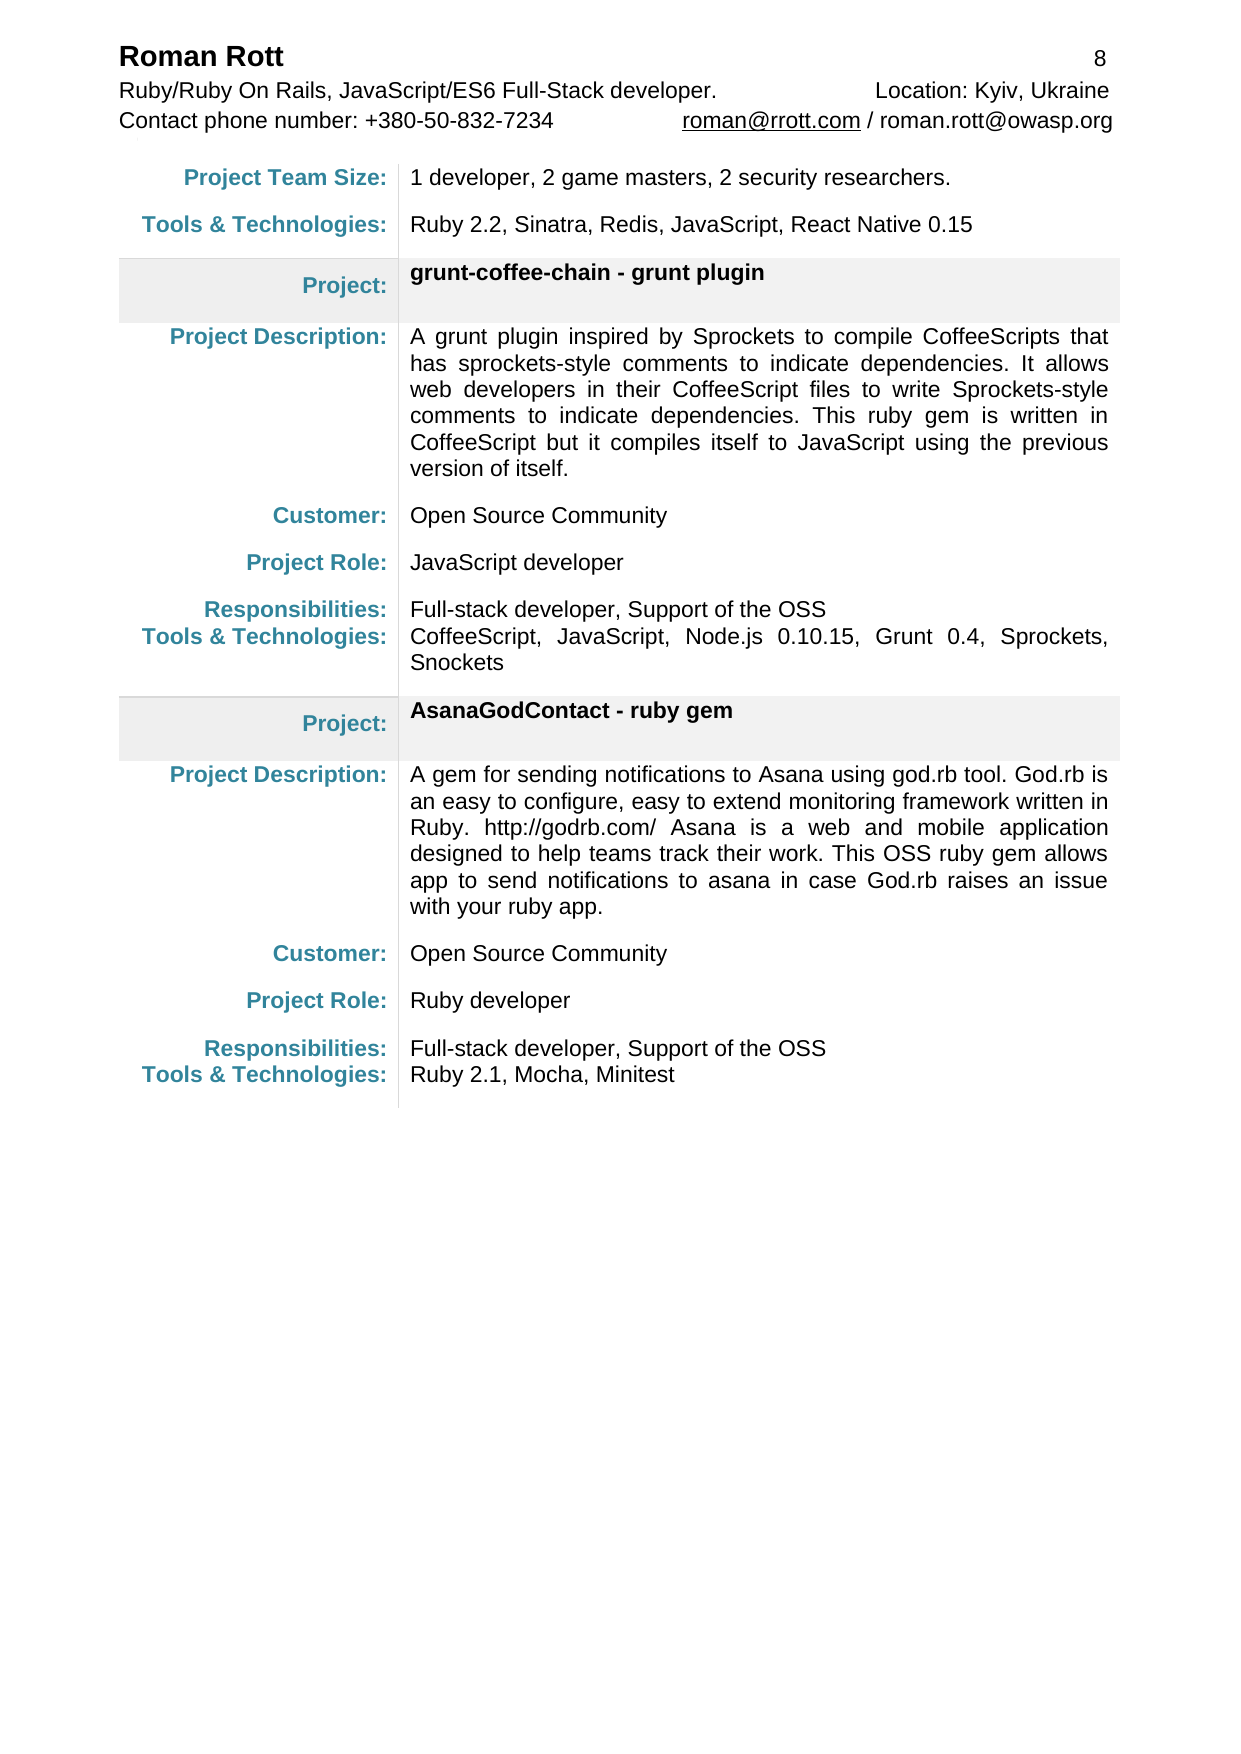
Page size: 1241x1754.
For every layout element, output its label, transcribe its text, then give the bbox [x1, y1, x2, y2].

table_cell grunt-coffee-chain - grunt plugin [399, 258, 1120, 323]
table_cell Project Description: [119, 761, 398, 940]
table_cell Project: [119, 259, 398, 323]
table_cell Project Description: [119, 323, 398, 502]
table_cell Project Role: [119, 988, 398, 1034]
table_cell Tools & Technologies: [119, 1061, 398, 1108]
table_cell Open Source Community [399, 502, 1120, 549]
table_cell Tools & Technologies: [119, 623, 398, 696]
table_cell Ruby developer [399, 988, 1120, 1034]
table_cell Tools & Technologies: [119, 211, 398, 258]
table_cell 1 developer, 2 game masters, 2 security researchers. [399, 164, 1120, 211]
table_cell Full-stack developer, Support of the OSS [399, 1035, 1120, 1061]
table_cell Project Team Size: [119, 164, 398, 211]
table_cell Responsibilities: [119, 1035, 398, 1061]
table_cell Project: [119, 698, 398, 761]
table_cell Open Source Community [399, 940, 1120, 987]
table_cell Full-stack developer, Support of the OSS [399, 596, 1120, 623]
table_cell Ruby 2.1, Mocha, Minitest [399, 1061, 1120, 1108]
table_cell CoffeeScript, JavaScript, Node.js 0.10.15, Grunt 0.4, Sprockets, Snockets [399, 623, 1120, 696]
table_cell Customer: [119, 940, 398, 987]
table_cell Responsibilities: [119, 596, 398, 623]
table_cell Customer: [119, 502, 398, 549]
table_cell JavaScript developer [399, 549, 1120, 596]
table_cell AsanaGodContact - ruby gem [399, 696, 1120, 761]
table_cell A grunt plugin inspired by Sprockets to compile CoffeeScripts that has sprockets-style comments to indicate dependencies. It allows web developers in their CoffeeScript files to write Sprockets-style comments to indicate dependencies. This ruby gem is written in CoffeeScript but it compiles itself to JavaScript using the previous version of itself. [399, 323, 1120, 502]
table_cell Ruby 2.2, Sinatra, Redis, JavaScript, React Native 0.15 [399, 211, 1120, 258]
table_cell A gem for sending notifications to Asana using god.rb tool. God.rb is an easy to configure, easy to extend monitoring framework written in Ruby. http://godrb.com/ Asana is a web and mobile application designed to help teams track their work. This OSS ruby gem allows app to send notifications to asana in case God.rb raises an issue with your ruby app. [399, 761, 1120, 940]
table_cell Project Role: [119, 549, 398, 596]
